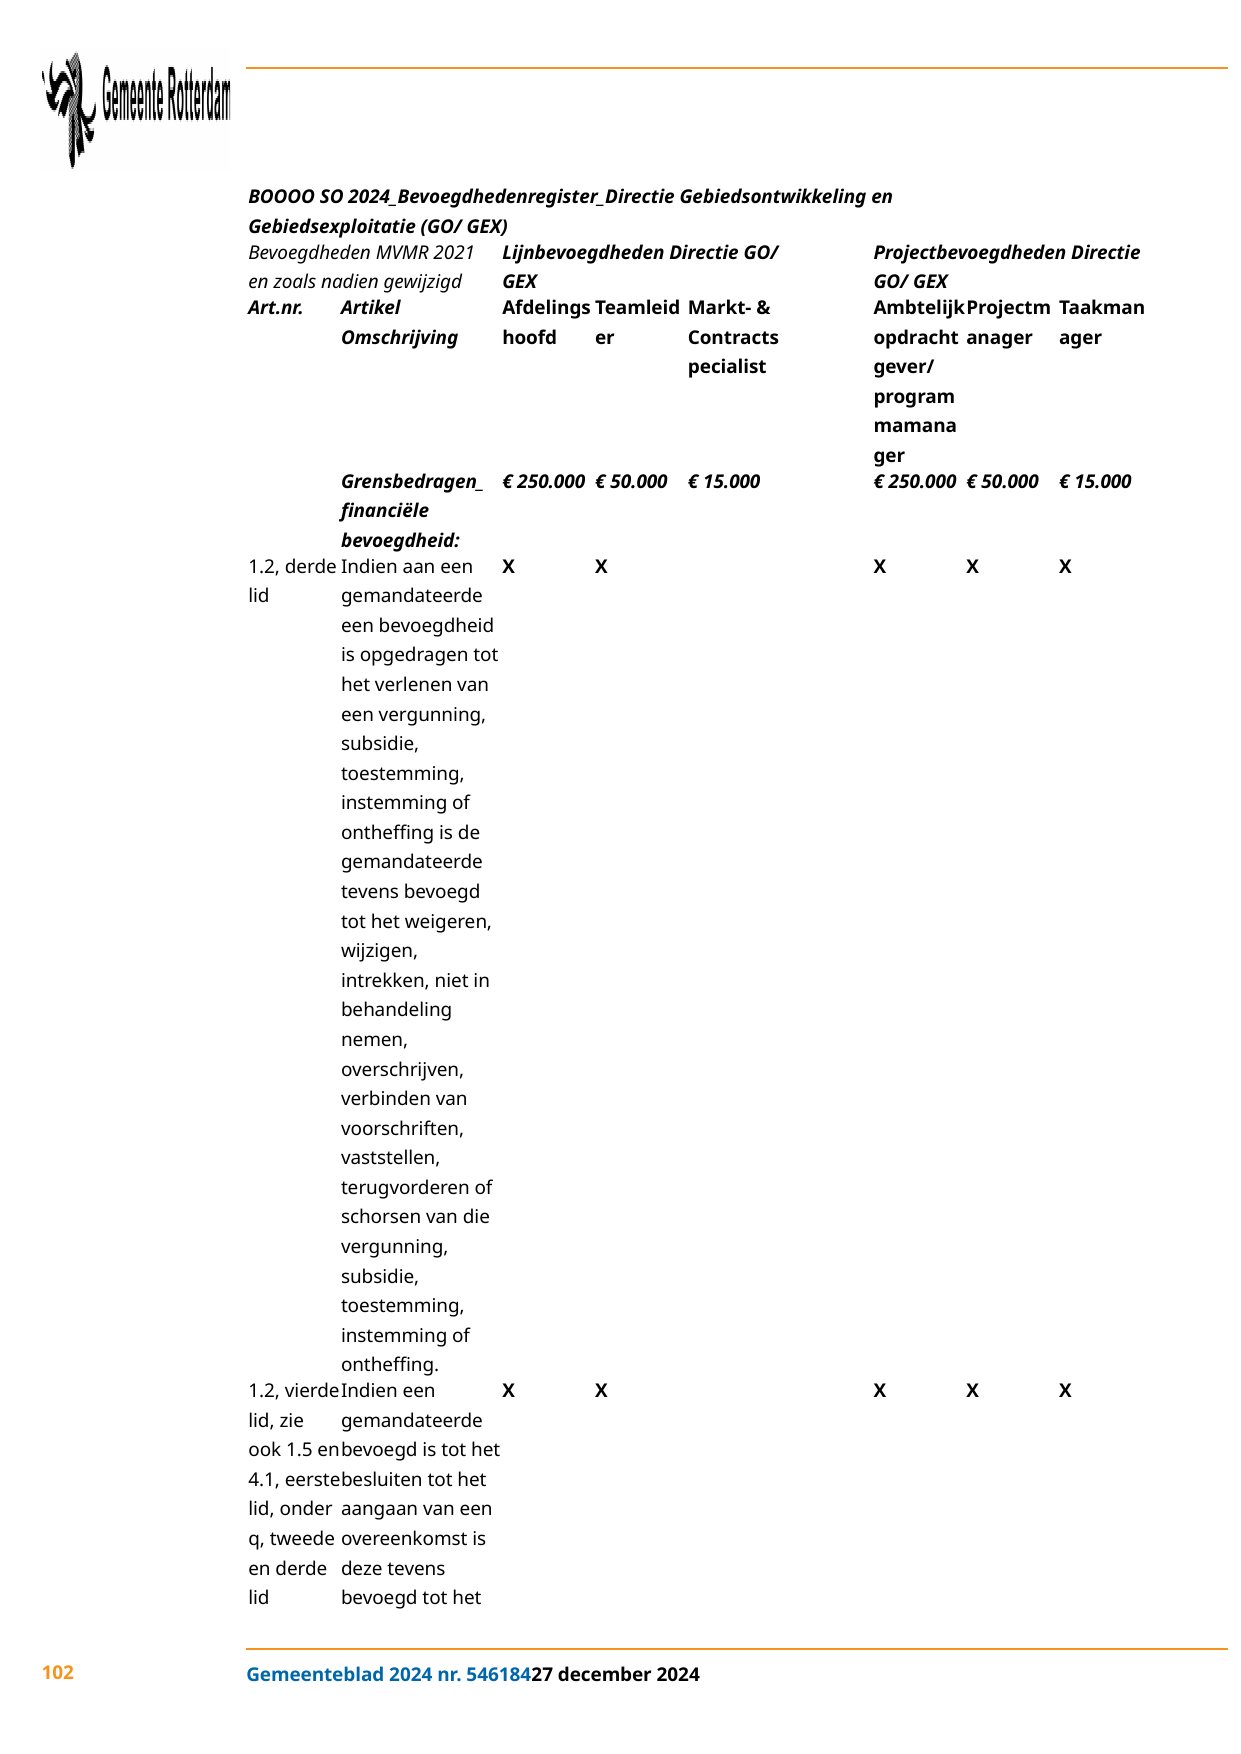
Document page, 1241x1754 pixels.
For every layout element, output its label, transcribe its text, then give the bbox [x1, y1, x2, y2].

table_cell € 50.000 [966, 468, 1059, 553]
table_cell [780, 1377, 873, 1610]
table_cell X [966, 553, 1059, 1377]
table_cell Projectbevoegdheden Directie GO/ GEX [873, 239, 1152, 294]
table_cell X [873, 1377, 966, 1610]
table_cell Indien aan een gemandateerde een bevoegdheid is opgedragen tot het verlenen van een vergunning, subsidie, toestemming, instemming of ontheffing is de gemandateerde tevens bevoegd tot het weigeren, wijzigen, intrekken, niet in behandeling nemen, overschrijven, verbinden van voorschriften, vaststellen, terugvorderen of schorsen van die vergunning, subsidie, toestemming, instemming of ontheffing. [341, 553, 502, 1377]
table_cell [780, 468, 873, 553]
table_cell X [502, 553, 595, 1377]
table_cell Bevoegdheden MVMR 2021 en zoals nadien gewijzigd [248, 239, 502, 294]
table_cell € 50.000 [595, 468, 688, 553]
picture [41, 47, 231, 172]
table_header BOOOO SO 2024_Bevoegdhedenregister_Directie Gebiedsontwikkeling en Gebiedsexploitatie (GO/ GEX) [248, 125, 966, 239]
table_cell [780, 239, 873, 294]
table_cell Taakmanager [1059, 294, 1152, 468]
table_cell Afdelingshoofd [502, 294, 595, 468]
table_cell € 250.000 [873, 468, 966, 553]
table_cell X [966, 1377, 1059, 1610]
table_cell [688, 1377, 780, 1610]
table_cell 1.2, derde lid [248, 553, 341, 1377]
table_cell X [595, 553, 688, 1377]
table_cell X [1059, 1377, 1152, 1610]
table_cell X [1059, 553, 1152, 1377]
table_cell € 250.000 [502, 468, 595, 553]
table_cell Lijnbevoegdheden Directie GO/ GEX [502, 239, 780, 294]
table_cell [688, 553, 780, 1377]
table_cell Artikel Omschrijving [341, 294, 502, 468]
table_cell [780, 294, 873, 468]
table_cell 1.2, vierde lid, zie ook 1.5 en 4.1, eerste lid, onder q, tweede en derde lid [248, 1377, 341, 1610]
table_cell Teamleider [595, 294, 688, 468]
table_cell [248, 468, 341, 553]
table_cell X [873, 553, 966, 1377]
table_cell € 15.000 [1059, 468, 1152, 553]
table_cell Projectmanager [966, 294, 1059, 468]
table_cell X [595, 1377, 688, 1610]
table_cell € 15.000 [688, 468, 780, 553]
table_cell [780, 553, 873, 1377]
table_header [1059, 125, 1152, 239]
table_cell Art.nr. [248, 294, 341, 468]
table_cell Grensbedragen_ financiële bevoegdheid: [341, 468, 502, 553]
table_cell Ambtelijk opdrachtgever/ programmamanager [873, 294, 966, 468]
table_cell Markt- & Contractspecialist [688, 294, 780, 468]
table_cell X [502, 1377, 595, 1610]
table_cell Indien een gemandateerde bevoegd is tot het besluiten tot het aangaan van een overeenkomst is deze tevens bevoegd tot het [341, 1377, 502, 1610]
table_header [966, 125, 1059, 239]
